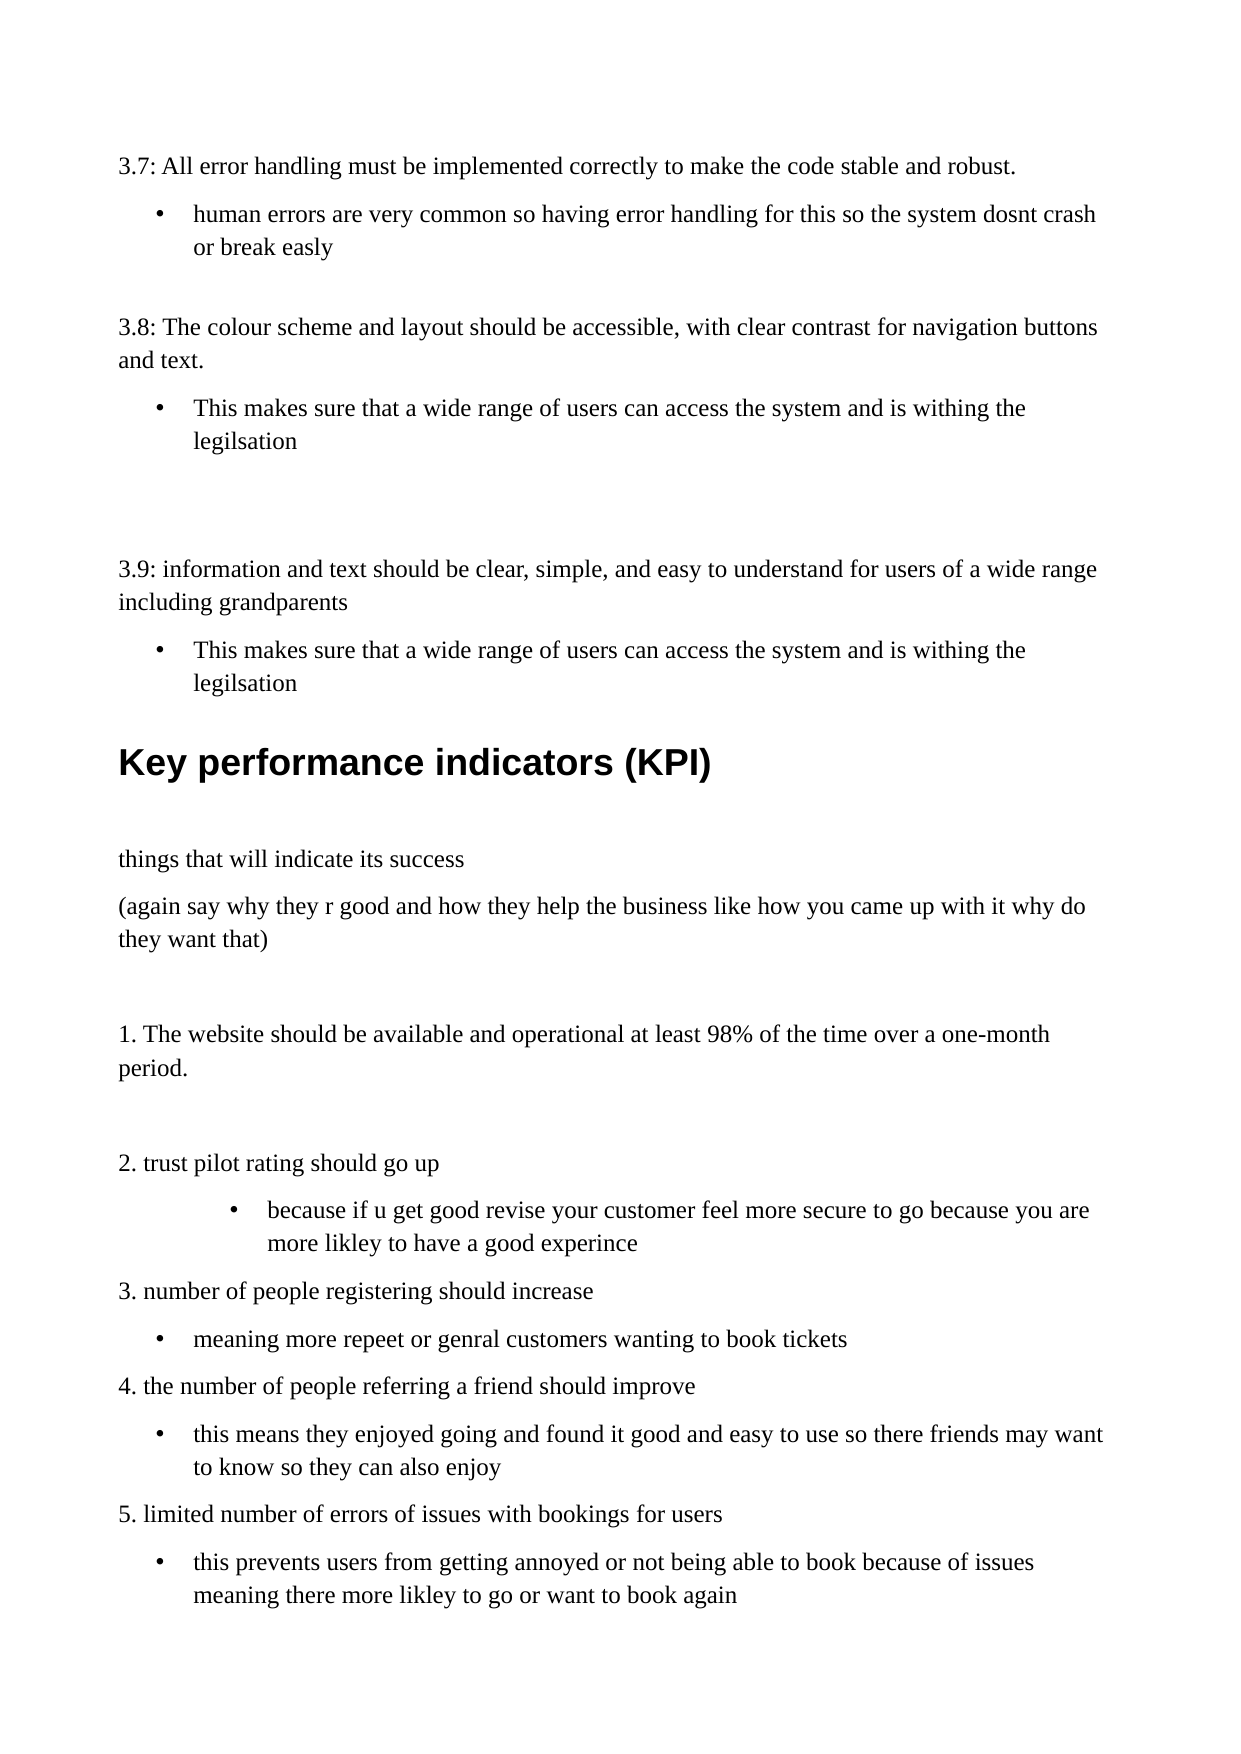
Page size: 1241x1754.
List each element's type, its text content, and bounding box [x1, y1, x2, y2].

list meaning more repeet or genral customers wanting to book tickets [156, 1324, 1122, 1352]
list this means they enjoyed going and found it good and easy to use so there friends may want to know so they can also enjoy [156, 1419, 1122, 1481]
text 1. The website should be available and operational at least 98% of the time over a one-month period. [118, 1019, 1122, 1081]
list human errors are very common so having error handling for this so the system dosnt crash or break easly [156, 199, 1122, 261]
text things that will indicate its success [118, 844, 1122, 872]
list This makes sure that a wide range of users can access the system and is withing the legilsation [156, 635, 1122, 697]
list This makes sure that a wide range of users can access the system and is withing the legilsation [156, 393, 1122, 455]
text 5. limited number of errors of issues with bookings for users [118, 1499, 1122, 1528]
text 2. trust pilot rating should go up [118, 1148, 1122, 1177]
text 4. the number of people referring a friend should improve [118, 1371, 1122, 1400]
text 3.8: The colour scheme and layout should be accessible, with clear contrast for navigation buttons and text. [118, 279, 1122, 374]
text 3. number of people registering should increase [118, 1276, 1122, 1305]
subtitle Key performance indicators (KPI) [118, 741, 1122, 784]
text 3.7: All error handling must be implemented correctly to make the code stable and robust. [118, 118, 1122, 180]
list this prevents users from getting annoyed or not being able to book because of issues meaning there more likley to go or want to book again [156, 1547, 1122, 1609]
text (again say why they r good and how they help the business like how you came up with it why do they want that) [118, 891, 1122, 953]
list because if u get good revise your customer feel more secure to go because you are more likley to have a good experince [229, 1195, 1122, 1257]
text 3.9: information and text should be clear, simple, and easy to understand for users of a wide range including grandparents [118, 521, 1122, 616]
